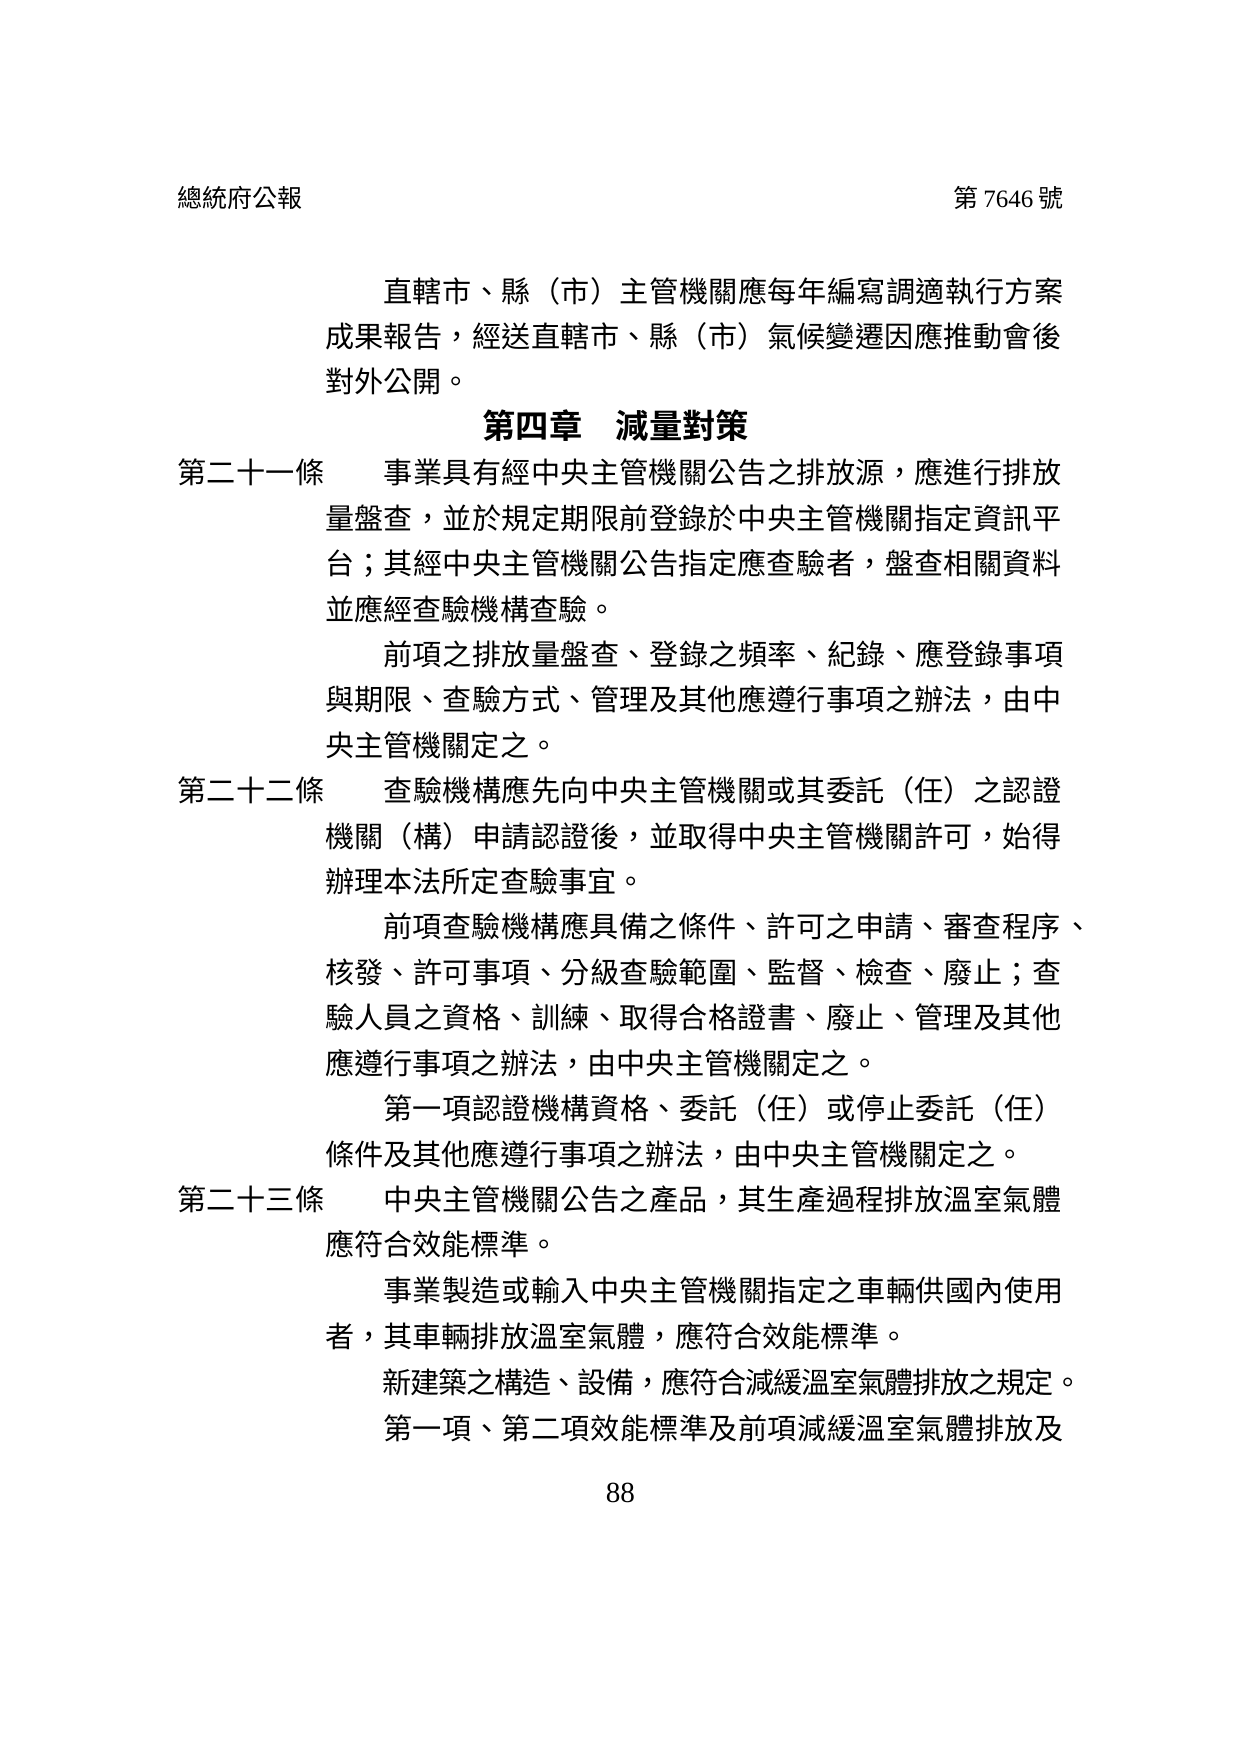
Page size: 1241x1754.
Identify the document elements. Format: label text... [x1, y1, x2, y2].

text 前項之排放量盤查、登錄之頻率、紀錄、應登錄事項與期限、查驗方式、管理及其他應遵行事項之辦法，由中央主管機關定之。 [325, 629, 1063, 765]
text 第二十一條 事業具有經中央主管機關公告之排放源，應進行排放量盤查，並於規定期限前登錄於中央主管機關指定資訊平台；其經中央主管機關公告指定應查驗者，盤查相關資料並應經查驗機構查驗。 [177, 447, 1063, 629]
text 事業製造或輸入中央主管機關指定之車輛供國內使用者，其車輛排放溫室氣體，應符合效能標準。 [325, 1265, 1063, 1357]
text 第四章 減量對策 [482, 402, 1063, 447]
text 第一項認證機構資格、委託（任）或停止委託（任）條件及其他應遵行事項之辦法，由中央主管機關定之。 [325, 1083, 1063, 1174]
text 第二十三條 中央主管機關公告之產品，其生產過程排放溫室氣體，應符合效能標準。 [177, 1174, 1063, 1265]
text 第一項、第二項效能標準及前項減緩溫室氣體排放及 [325, 1402, 1063, 1448]
text 新建築之構造、設備，應符合減緩溫室氣體排放之規定。 [325, 1357, 1063, 1402]
text 第二十二條 查驗機構應先向中央主管機關或其委託（任）之認證機關（構）申請認證後，並取得中央主管機關許可，始得辦理本法所定查驗事宜。 [177, 765, 1063, 902]
text 直轄市、縣（市）主管機關應每年編寫調適執行方案成果報告，經送直轄市、縣（市）氣候變遷因應推動會後對外公開。 [325, 266, 1063, 402]
text 前項查驗機構應具備之條件、許可之申請、審查程序、核發、許可事項、分級查驗範圍、監督、檢查、廢止；查驗人員之資格、訓練、取得合格證書、廢止、管理及其他應遵行事項之辦法，由中央主管機關定之。 [325, 902, 1063, 1083]
